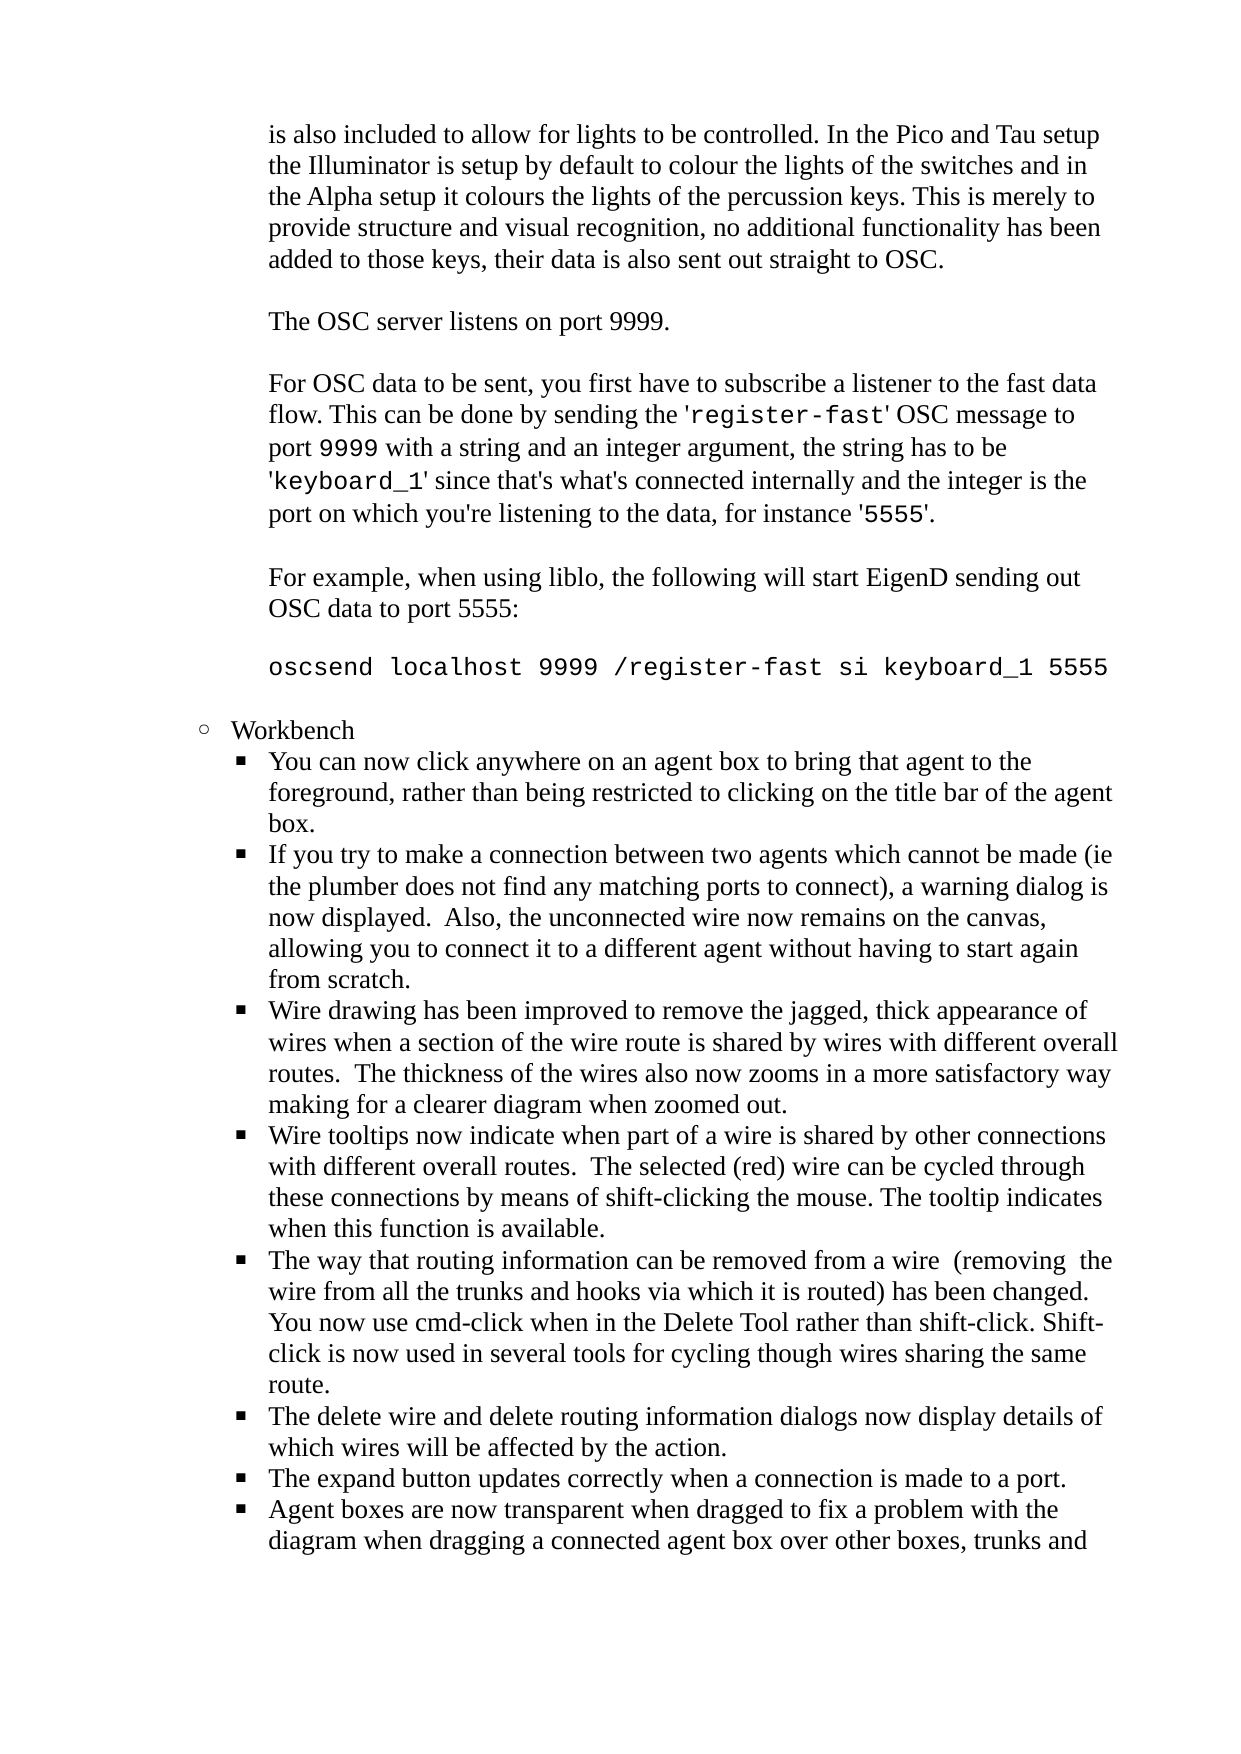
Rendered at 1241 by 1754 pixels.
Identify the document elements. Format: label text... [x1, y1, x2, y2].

list The delete wire and delete routing information dialogs now display details of which wires will be affected by the action. [231, 1399, 1122, 1462]
list Wire tooltips now indicate when part of a wire is shared by other connections with different overall routes. The selected (red) wire can be cycled through these connections by means of shift-clicking the mouse. The tooltip indicates when this function is available. [231, 1119, 1122, 1244]
list You can now click anywhere on an agent box to bring that agent to the foreground, rather than being restricted to clicking on the title bar of the agent box. [231, 745, 1122, 838]
list The way that routing information can be removed from a wire (removing the wire from all the trunks and hooks via which it is routed) has been changed. You now use cmd-click when in the Delete Tool rather than shift-click. Shift-click is now used in several tools for cycling though wires sharing the same route. [231, 1244, 1122, 1399]
list If you try to make a connection between two agents which cannot be made (ie the plumber does not find any matching ports to connect), a warning dialog is now displayed. Also, the unconnected wire now remains on the canvas, allowing you to connect it to a different agent without having to start again from scratch. [231, 838, 1122, 994]
list The expand button updates correctly when a connection is made to a port. [231, 1462, 1122, 1493]
list is also included to allow for lights to be controlled. In the Pico and Tau setup the Illuminator is setup by default to colour the lights of the switches and in the Alpha setup it colours the lights of the percussion keys. This is merely to provide structure and visual recognition, no additional functionality has been added to those keys, their data is also sent out straight to OSC. The OSC server listens on port 9999. For OSC data to be sent, you first have to subscribe a listener to the fast data flow. This can be done by sending the 'register-fast' OSC message to port 9999 with a string and an integer argument, the string has to be 'keyboard_1' since that's what's connected internally and the integer is the port on which you're listening to the data, for instance '5555'. For example, when using liblo, the following will start EigenD sending out OSC data to port 5555: oscsend localhost 9999 /register-fast si keyboard_1 5555 [231, 118, 1122, 683]
list Wire drawing has been improved to remove the jagged, thick appearance of wires when a section of the wire route is shared by wires with different overall routes. The thickness of the wires also now zooms in a more satisfactory way making for a clearer diagram when zoomed out. [231, 994, 1122, 1119]
list Agent boxes are now transparent when dragged to fix a problem with the diagram when dragging a connected agent box over other boxes, trunks and [231, 1493, 1122, 1556]
list Workbench [193, 714, 1122, 745]
